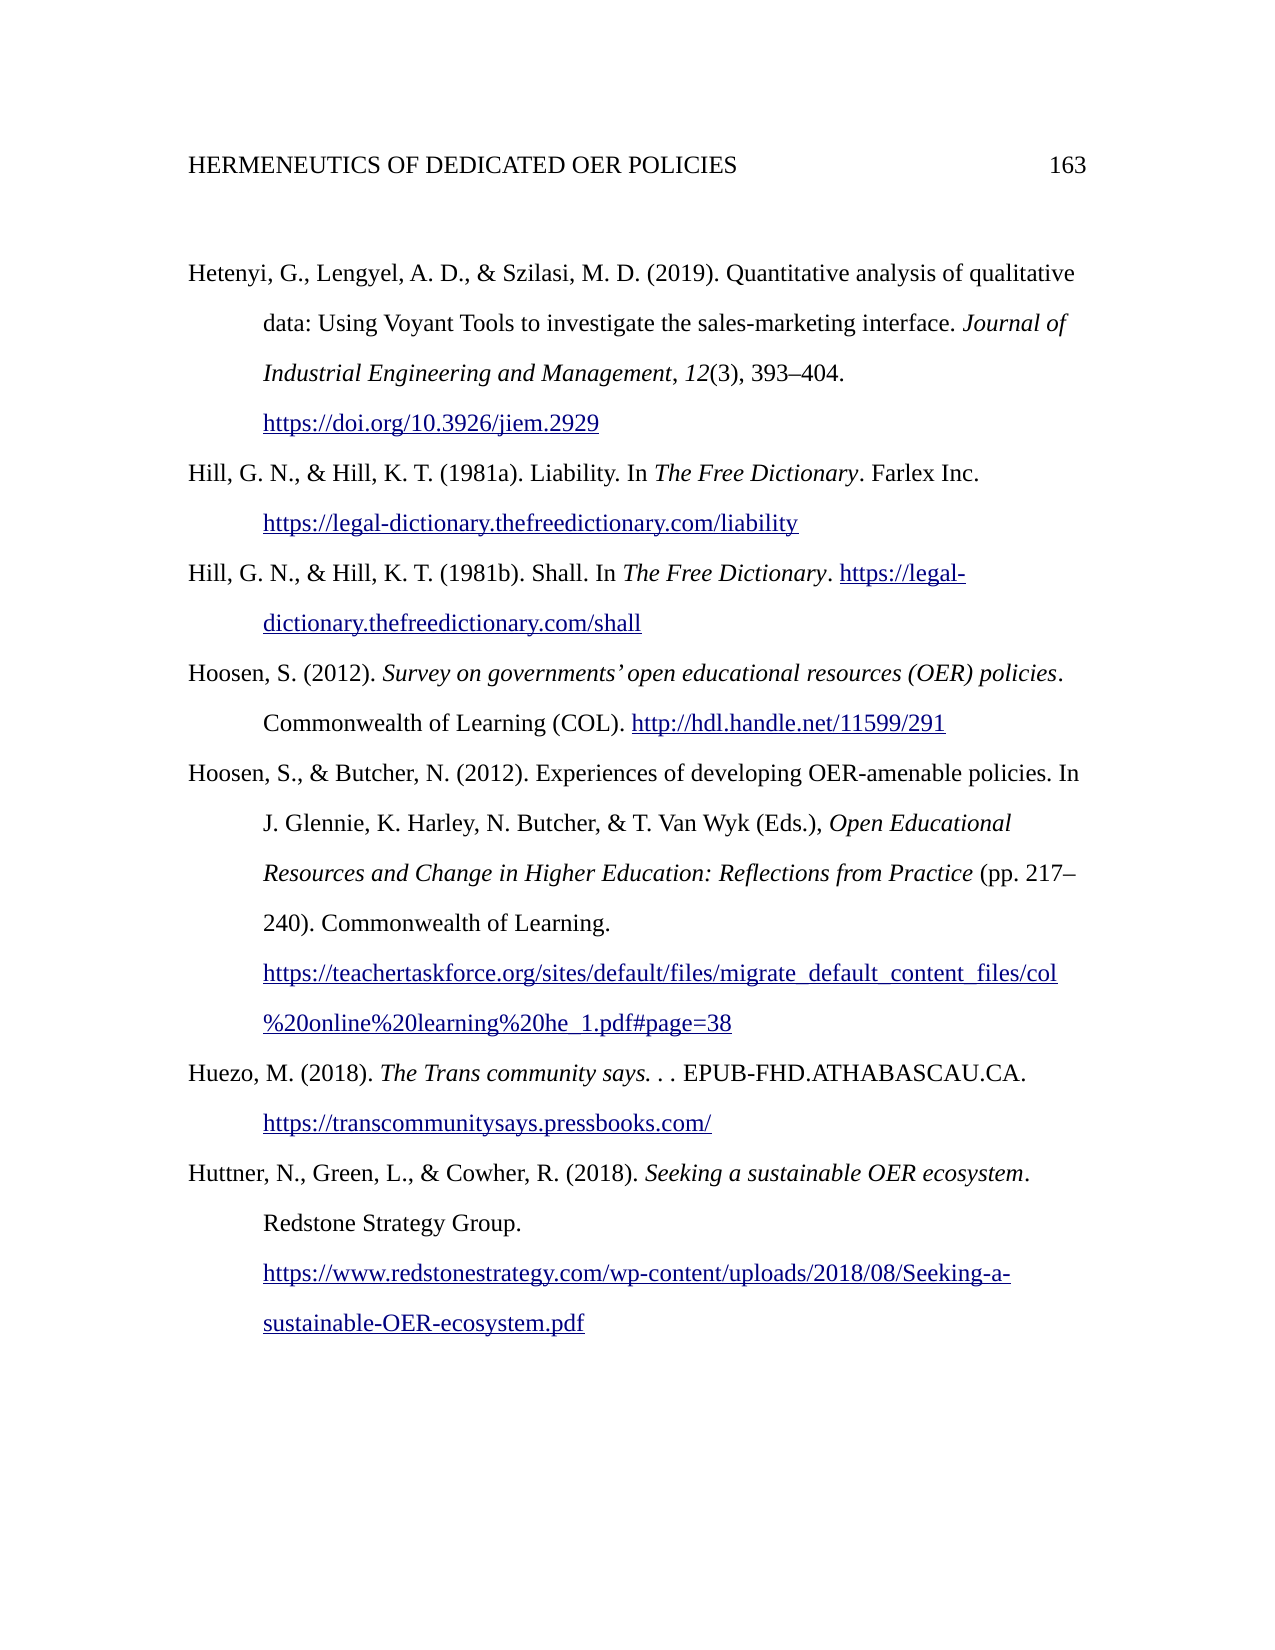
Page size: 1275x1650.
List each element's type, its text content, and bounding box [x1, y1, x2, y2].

text Hill, G. N., & Hill, K. T. (1981b). Shall. In The Free Dictionary. https://legal-dictionary.thefreedictionary.com/shall [188, 537, 1087, 637]
text Hetenyi, G., Lengyel, A. D., & Szilasi, M. D. (2019). Quantitative analysis of qualitative data: Using Voyant Tools to investigate the sales-marketing interface. Journal of Industrial Engineering and Management, 12(3), 393–404. https://doi.org/10.3926/jiem.2929 [188, 237, 1087, 437]
text Huezo, M. (2018). The Trans community says. . . EPUB-FHD.ATHABASCAU.CA. https://transcommunitysays.pressbooks.com/ [188, 1037, 1087, 1137]
text Huttner, N., Green, L., & Cowher, R. (2018). Seeking a sustainable OER ecosystem. Redstone Strategy Group. https://www.redstonestrategy.com/wp-content/uploads/2018/08/Seeking-a-sustainable-OER-ecosystem.pdf [188, 1137, 1087, 1337]
text Hill, G. N., & Hill, K. T. (1981a). Liability. In The Free Dictionary. Farlex Inc. https://legal-dictionary.thefreedictionary.com/liability [188, 437, 1087, 537]
text Hoosen, S. (2012). Survey on governments’ open educational resources (OER) policies. Commonwealth of Learning (COL). http://hdl.handle.net/11599/291 [188, 637, 1087, 737]
text Hoosen, S., & Butcher, N. (2012). Experiences of developing OER-amenable policies. In J. Glennie, K. Harley, N. Butcher, & T. Van Wyk (Eds.), Open Educational Resources and Change in Higher Education: Reflections from Practice (pp. 217–240). Commonwealth of Learning. https://teachertaskforce.org/sites/default/files/migrate_default_content_files/col%20online%20learning%20he_1.pdf#page=38 [188, 737, 1087, 1037]
